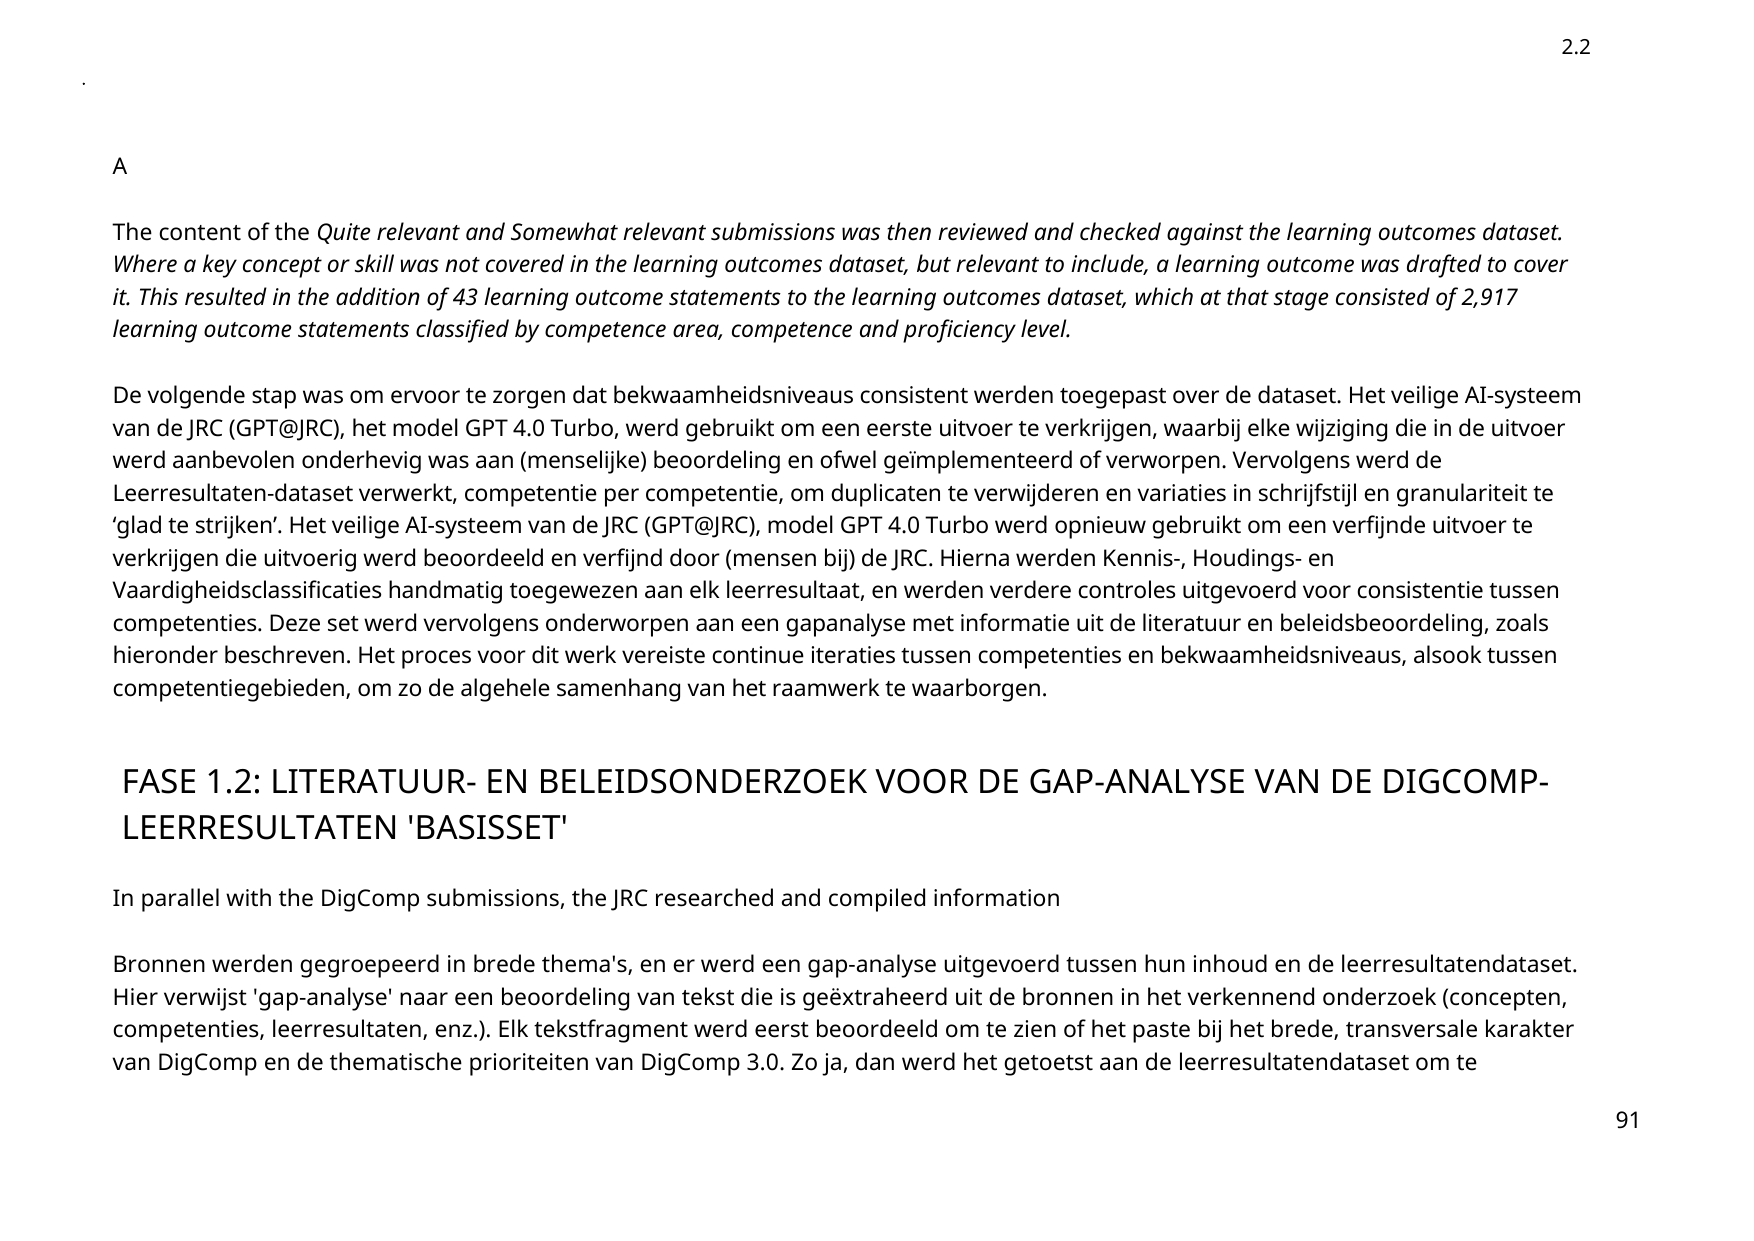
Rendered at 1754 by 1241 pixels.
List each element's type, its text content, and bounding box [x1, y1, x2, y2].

text De volgende stap was om ervoor te zorgen dat bekwaamheidsniveaus consistent werden toegepast over de dataset. Het veilige AI-systeem van de JRC (GPT@JRC), het model GPT 4.0 Turbo, werd gebruikt om een eerste uitvoer te verkrijgen, waarbij elke wijziging die in de uitvoer werd aanbevolen onderhevig was aan (menselijke) beoordeling en ofwel geïmplementeerd of verworpen. Vervolgens werd de Leerresultaten-dataset verwerkt, competentie per competentie, om duplicaten te verwijderen en variaties in schrijfstijl en granulariteit te ‘glad te strijken’. Het veilige AI-systeem van de JRC (GPT@JRC), model GPT 4.0 Turbo werd opnieuw gebruikt om een verfijnde uitvoer te verkrijgen die uitvoerig werd beoordeeld en verfijnd door (mensen bij) de JRC. Hierna werden Kennis-, Houdings- en Vaardigheidsclassificaties handmatig toegewezen aan elk leerresultaat, en werden verdere controles uitgevoerd voor consistentie tussen competenties. Deze set werd vervolgens onderworpen aan een gapanalyse met informatie uit de literatuur en beleidsbeoordeling, zoals hieronder beschreven. Het proces voor dit werk vereiste continue iteraties tussen competenties en bekwaamheidsniveaus, alsook tussen competentiegebieden, om zo de algehele samenhang van het raamwerk te waarborgen. [112, 379, 1609, 703]
text The content of the Quite relevant and Somewhat relevant submissions was then reviewed and checked against the learning outcomes dataset. Where a key concept or skill was not covered in the learning outcomes dataset, but relevant to include, a learning outcome was drafted to cover it. This resulted in the addition of 43 learning outcome statements to the learning outcomes dataset, which at that stage consisted of 2,917 learning outcome statements classified by competence area, competence and proficiency level. [112, 216, 1586, 345]
text In parallel with the DigComp submissions, the JRC researched and compiled information [112, 882, 1595, 913]
text Bronnen werden gegroepeerd in brede thema's, en er werd een gap-analyse uitgevoerd tussen hun inhoud en de leerresultatendataset. Hier verwijst 'gap-analyse' naar een beoordeling van tekst die is geëxtraheerd uit de bronnen in het verkennend onderzoek (concepten, competenties, leerresultaten, enz.). Elk tekstfragment werd eerst beoordeeld om te zien of het paste bij het brede, transversale karakter van DigComp en de thematische prioriteiten van DigComp 3.0. Zo ja, dan werd het getoetst aan de leerresultatendataset om te [112, 948, 1598, 1077]
subtitle FASE 1.2: LITERATUUR- EN BELEIDSONDERZOEK VOOR DE GAP-ANALYSE VAN DE DIGCOMP-LEERRESULTATEN 'BASISSET' [121, 758, 1641, 849]
text A [112, 150, 1594, 181]
